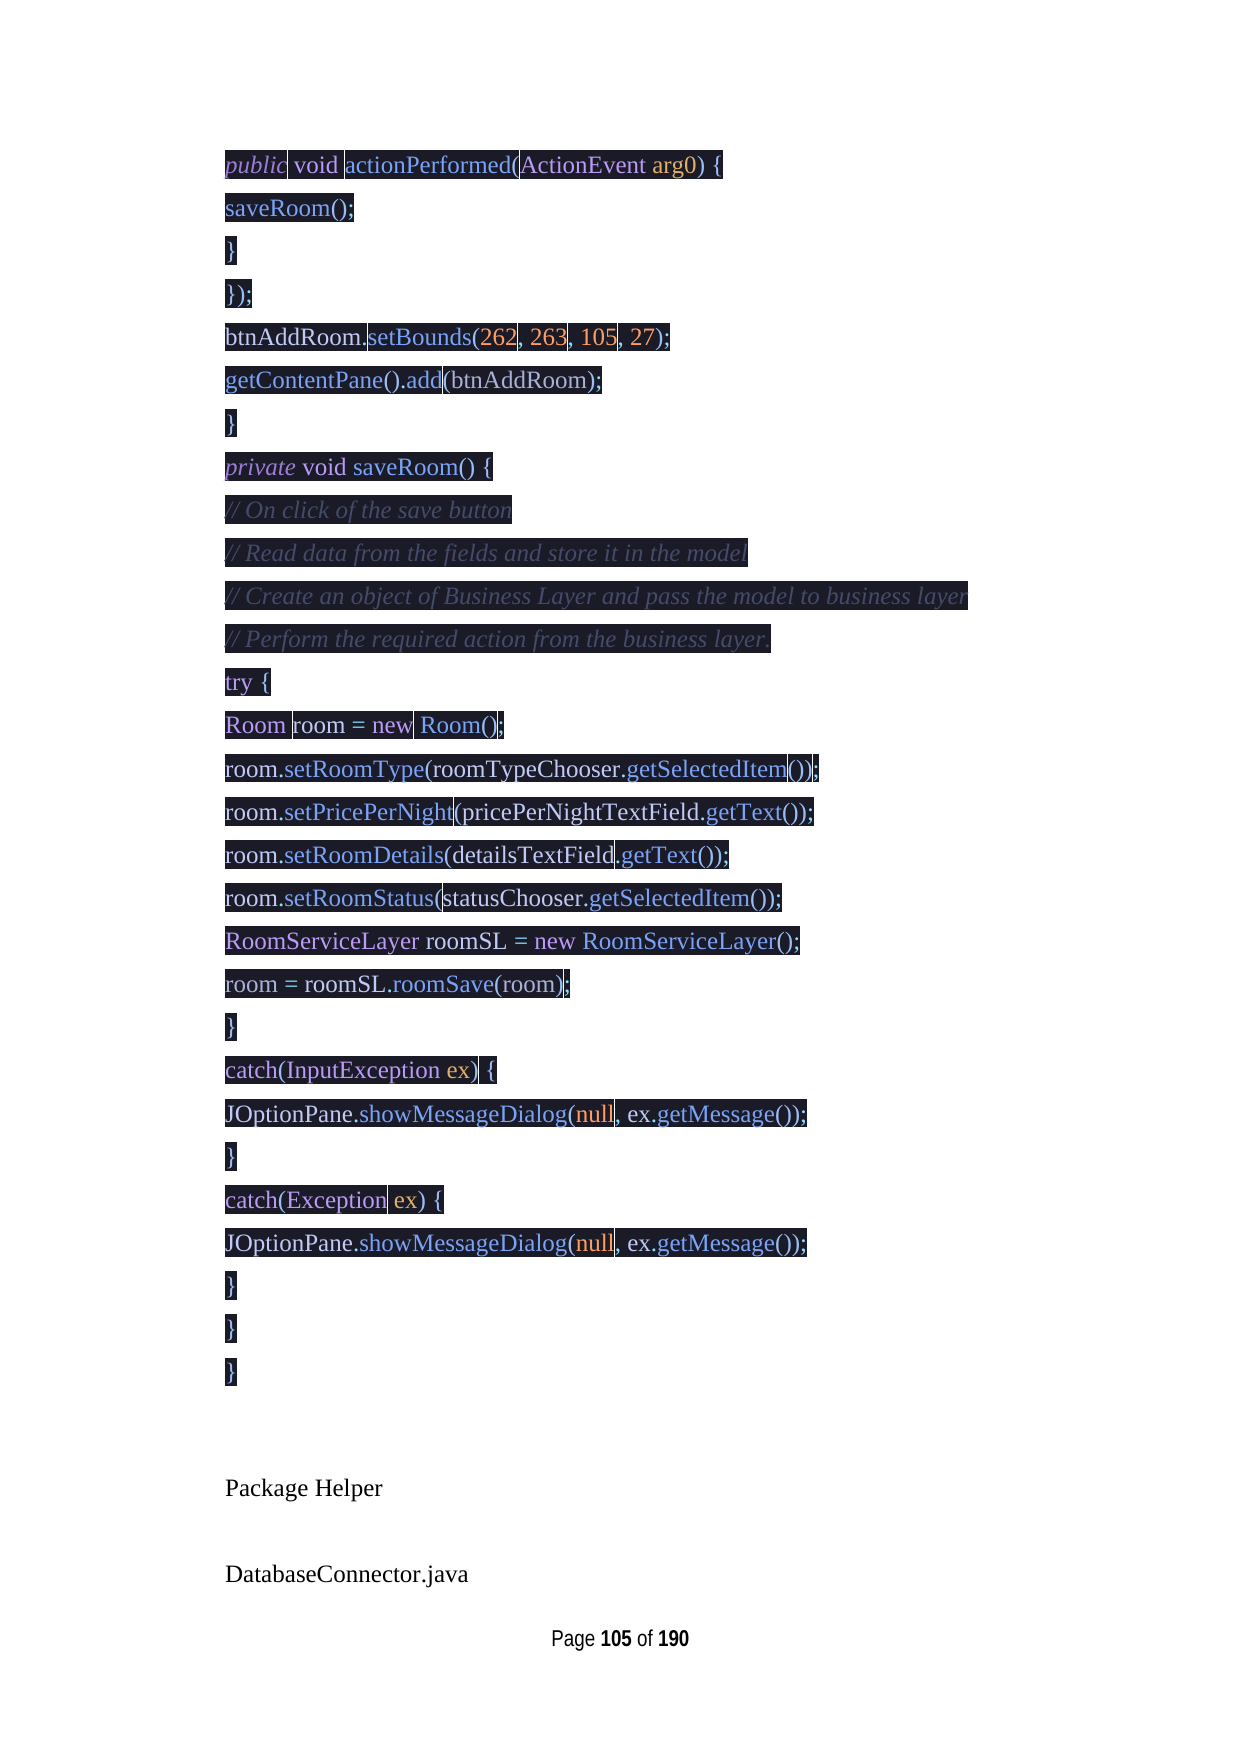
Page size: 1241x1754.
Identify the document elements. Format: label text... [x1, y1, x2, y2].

text // On click of the save button [225, 495, 1090, 524]
text } [225, 1357, 1090, 1386]
text try { [225, 667, 1090, 696]
text private void saveRoom() { [225, 452, 1090, 481]
text room.setRoomDetails(detailsTextField.getText()); [225, 840, 1090, 869]
text }); [225, 279, 1090, 308]
text getContentPane().add(btnAddRoom); [225, 366, 1090, 394]
text JOptionPane.showMessageDialog(null, ex.getMessage()); [225, 1099, 1090, 1127]
text // Create an object of Business Layer and pass the model to business layer [225, 581, 1090, 610]
text catch(Exception ex) { [225, 1185, 1090, 1214]
text // Perform the required action from the business layer. [225, 624, 1090, 653]
text } [225, 1012, 1090, 1041]
text } [225, 1271, 1090, 1300]
text RoomServiceLayer roomSL = new RoomServiceLayer(); [225, 926, 1090, 955]
text saveRoom(); [225, 193, 1090, 222]
text room.setRoomStatus(statusChooser.getSelectedItem()); [225, 883, 1090, 912]
text DatabaseConnector.java [225, 1559, 1090, 1588]
text // Read data from the fields and store it in the model [225, 538, 1090, 567]
text JOptionPane.showMessageDialog(null, ex.getMessage()); [225, 1228, 1090, 1257]
text room = roomSL.roomSave(room); [225, 969, 1090, 998]
text room.setPricePerNight(pricePerNightTextField.getText()); [225, 797, 1090, 826]
text } [225, 1142, 1090, 1171]
text catch(InputException ex) { [225, 1056, 1090, 1084]
text } [225, 1314, 1090, 1343]
text Package Helper [225, 1473, 1090, 1502]
text room.setRoomType(roomTypeChooser.getSelectedItem()); [225, 754, 1090, 782]
text } [225, 409, 1090, 437]
text } [225, 236, 1090, 265]
text Room room = new Room(); [225, 711, 1090, 739]
text btnAddRoom.setBounds(262, 263, 105, 27); [225, 322, 1090, 351]
text public void actionPerformed(ActionEvent arg0) { [225, 150, 1090, 179]
